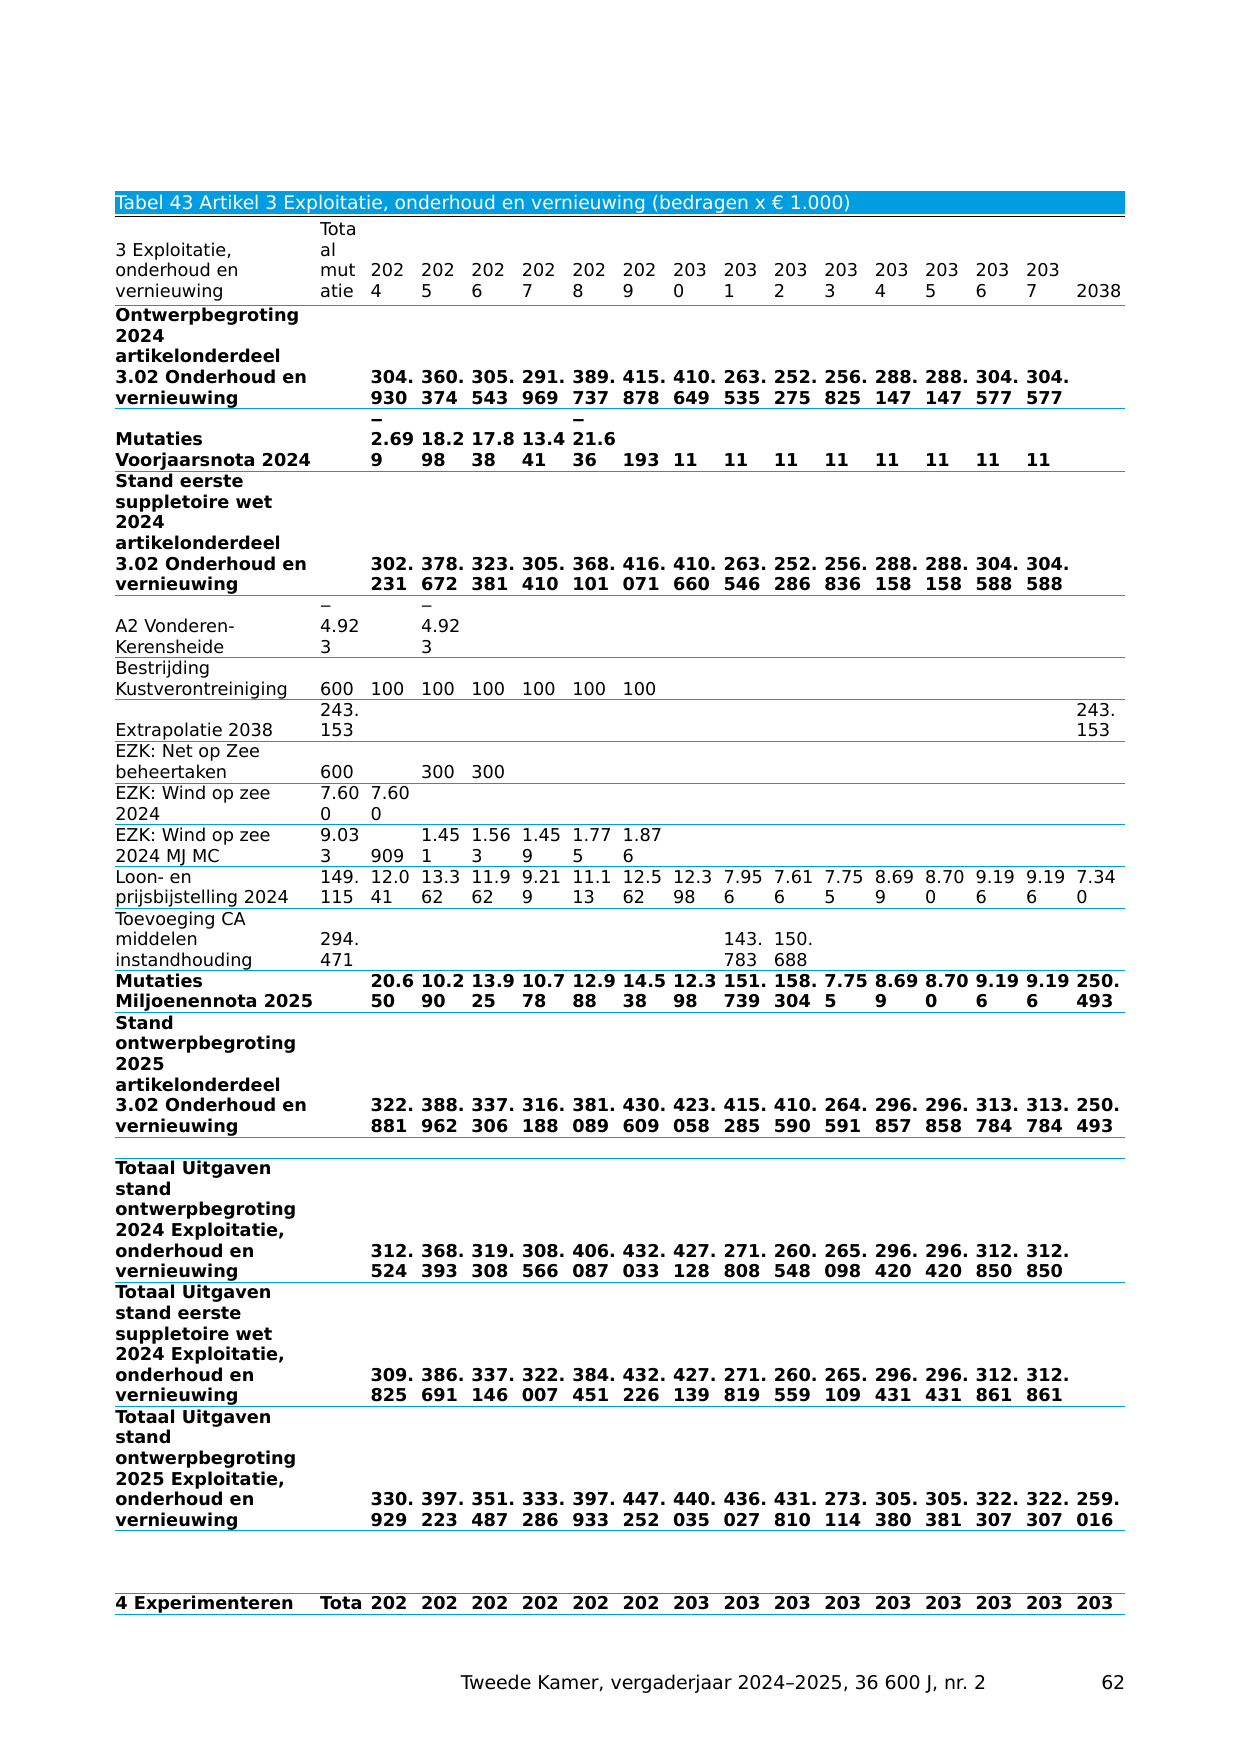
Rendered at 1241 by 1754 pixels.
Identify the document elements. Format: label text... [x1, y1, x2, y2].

table_cell 600 [317, 658, 367, 699]
table_cell 430.609 [620, 1013, 670, 1136]
table_cell [872, 909, 922, 970]
table_cell Ontwerpbegroting 2024 artikelonderdeel 3.02 Onderhoud en vernieuwing [115, 306, 317, 408]
table_cell 305.543 [468, 306, 519, 408]
table_cell 149.115 [317, 867, 367, 908]
table_cell [1073, 1159, 1125, 1282]
table_cell 288.147 [872, 306, 922, 408]
table_cell 250.493 [1073, 971, 1125, 1012]
table_cell [821, 742, 872, 783]
table_cell 9.219 [519, 867, 569, 908]
table_cell [317, 1159, 367, 1282]
table_cell 7.340 [1073, 867, 1125, 908]
table_cell [368, 700, 418, 741]
table_cell 360.374 [418, 306, 468, 408]
table_cell [620, 700, 670, 741]
table_cell 288.158 [922, 472, 972, 595]
table_cell [771, 596, 821, 657]
table_cell [720, 1551, 771, 1572]
table_cell [1073, 909, 1125, 970]
table_cell [670, 909, 720, 970]
table_cell [922, 909, 972, 970]
table_cell 378.672 [418, 472, 468, 595]
table_cell 2028 [569, 217, 619, 304]
table_cell 2031 [720, 217, 771, 304]
table_cell 264.591 [821, 1013, 872, 1136]
table_cell 1.563 [468, 825, 519, 866]
table_cell 296.420 [922, 1159, 972, 1282]
table_cell [317, 1407, 367, 1530]
table_cell [317, 1531, 367, 1551]
table_cell [569, 1551, 619, 1572]
table_cell 11 [872, 409, 922, 471]
table_cell [468, 1572, 519, 1593]
table_cell 100 [468, 658, 519, 699]
table_cell 20.650 [368, 971, 418, 1012]
table_cell [670, 1551, 720, 1572]
table_cell 18.298 [418, 409, 468, 471]
table_cell 410.649 [670, 306, 720, 408]
table_cell 11.113 [569, 867, 619, 908]
table_cell 304.930 [368, 306, 418, 408]
table_cell 2032 [771, 217, 821, 304]
table_cell 312.861 [1023, 1283, 1073, 1406]
table_cell [973, 658, 1023, 699]
table_cell 312.524 [368, 1159, 418, 1282]
table_cell 100 [620, 658, 670, 699]
table_cell 203 [872, 1594, 922, 1614]
table_cell 313.784 [973, 1013, 1023, 1136]
table_cell [1023, 1138, 1073, 1157]
table_cell [468, 596, 519, 657]
table_cell [922, 596, 972, 657]
table_cell [1023, 658, 1073, 699]
table_cell 304.577 [973, 306, 1023, 408]
table_cell 600 [317, 742, 367, 783]
table_cell [368, 742, 418, 783]
table_cell [670, 1138, 720, 1157]
table_cell [973, 1531, 1023, 1551]
table_cell 202 [620, 1594, 670, 1614]
table_cell 300 [418, 742, 468, 783]
table_cell [115, 1551, 317, 1572]
table_cell 7.755 [821, 867, 872, 908]
table_cell 265.109 [821, 1283, 872, 1406]
table_cell A2 Vonderen-Kerensheide [115, 596, 317, 657]
table_cell [1023, 1572, 1073, 1593]
table_cell 7.956 [720, 867, 771, 908]
table_cell 351.487 [468, 1407, 519, 1530]
table_cell 256.825 [821, 306, 872, 408]
table_cell 193 [620, 409, 670, 471]
table_cell Totaal Uitgaven stand eerste suppletoire wet 2024 Exploitatie, onderhoud en vernieuwing [115, 1283, 317, 1406]
table_cell [720, 784, 771, 824]
table_cell [771, 658, 821, 699]
table_cell 259.016 [1073, 1407, 1125, 1530]
table_cell 14.538 [620, 971, 670, 1012]
table_cell [670, 784, 720, 824]
table_cell 296.858 [922, 1013, 972, 1136]
table_cell Stand eerste suppletoire wet 2024 artikelonderdeel 3.02 Onderhoud en vernieuwing [115, 472, 317, 595]
table_cell 337.306 [468, 1013, 519, 1136]
table_cell Extrapolatie 2038 [115, 700, 317, 741]
table_cell 296.431 [922, 1283, 972, 1406]
table_cell [317, 1013, 367, 1136]
table_cell 100 [368, 658, 418, 699]
table_cell 1.876 [620, 825, 670, 866]
table_cell [317, 306, 367, 408]
table_cell [720, 742, 771, 783]
table_cell 312.850 [1023, 1159, 1073, 1282]
table_cell ‒ 21.636 [569, 409, 619, 471]
table_cell 11 [821, 409, 872, 471]
table_cell [872, 1572, 922, 1593]
table_cell 203 [1073, 1594, 1125, 1614]
table_cell 305.380 [872, 1407, 922, 1530]
table_cell [519, 596, 569, 657]
table_cell 294.471 [317, 909, 367, 970]
table_cell 2036 [973, 217, 1023, 304]
table_cell [317, 1551, 367, 1572]
table_cell [973, 1138, 1023, 1157]
table_cell 202 [569, 1594, 619, 1614]
table_cell 309.825 [368, 1283, 418, 1406]
table_cell [973, 596, 1023, 657]
table_cell 8.700 [922, 867, 972, 908]
table_cell [973, 1572, 1023, 1593]
table_cell [973, 1551, 1023, 1572]
table_cell [1023, 742, 1073, 783]
table_cell 151.739 [720, 971, 771, 1012]
table_cell [1073, 409, 1125, 471]
table_cell [519, 742, 569, 783]
table_cell 17.838 [468, 409, 519, 471]
table_cell [720, 1572, 771, 1593]
table_cell [418, 1551, 468, 1572]
table_cell [115, 1138, 317, 1157]
table_cell 11 [1023, 409, 1073, 471]
table_cell [973, 909, 1023, 970]
table_cell 203 [670, 1594, 720, 1614]
table_cell [1023, 909, 1073, 970]
table_cell [771, 825, 821, 866]
table_cell [368, 1138, 418, 1157]
table_cell [1023, 825, 1073, 866]
table_cell [922, 1531, 972, 1551]
table_cell 100 [418, 658, 468, 699]
table_cell 432.226 [620, 1283, 670, 1406]
table_cell [922, 1572, 972, 1593]
table_cell 436.027 [720, 1407, 771, 1530]
table_cell [922, 784, 972, 824]
table_cell 322.007 [519, 1283, 569, 1406]
table_cell [872, 1531, 922, 1551]
table_cell [418, 1138, 468, 1157]
table_cell 12.988 [569, 971, 619, 1012]
table_cell 252.275 [771, 306, 821, 408]
table_cell 100 [519, 658, 569, 699]
table_cell Totaal Uitgaven stand ontwerpbegroting 2024 Exploitatie, onderhoud en vernieuwing [115, 1159, 317, 1282]
table_cell 7.600 [317, 784, 367, 824]
table_cell 11.962 [468, 867, 519, 908]
table_cell 260.559 [771, 1283, 821, 1406]
table_cell 410.660 [670, 472, 720, 595]
table_cell [1023, 700, 1073, 741]
table_cell [317, 971, 367, 1012]
table_cell [1023, 1531, 1073, 1551]
table_cell [821, 784, 872, 824]
table_cell [569, 596, 619, 657]
table_cell [1023, 784, 1073, 824]
table_cell 316.188 [519, 1013, 569, 1136]
table_cell 271.819 [720, 1283, 771, 1406]
table_cell 909 [368, 825, 418, 866]
table_cell [922, 825, 972, 866]
table_cell [368, 1531, 418, 1551]
table_cell 388.962 [418, 1013, 468, 1136]
table_cell 313.784 [1023, 1013, 1073, 1136]
table_cell 3 Exploitatie, onderhoud en vernieuwing [115, 217, 317, 304]
table_cell [973, 700, 1023, 741]
table_cell 7.755 [821, 971, 872, 1012]
table_cell 368.101 [569, 472, 619, 595]
table_cell 2027 [519, 217, 569, 304]
table_cell 11 [720, 409, 771, 471]
table_cell 4 Experimenteren [115, 1594, 317, 1614]
table_cell 7.616 [771, 867, 821, 908]
table_cell 288.158 [872, 472, 922, 595]
table_cell [771, 700, 821, 741]
table_cell 100 [569, 658, 619, 699]
table_cell 11 [973, 409, 1023, 471]
table_cell [468, 1531, 519, 1551]
table_cell 11 [771, 409, 821, 471]
table_cell [670, 658, 720, 699]
table_cell [821, 1572, 872, 1593]
table_cell 12.562 [620, 867, 670, 908]
table_cell 158.304 [771, 971, 821, 1012]
table_cell 7.600 [368, 784, 418, 824]
table_cell EZK: Net op Zee beheertaken [115, 742, 317, 783]
table_cell [1073, 1551, 1125, 1572]
table_cell 415.285 [720, 1013, 771, 1136]
table_cell [720, 700, 771, 741]
table_cell 296.857 [872, 1013, 922, 1136]
table_cell [519, 1551, 569, 1572]
table_cell [1073, 658, 1125, 699]
table_cell [771, 784, 821, 824]
table_cell [922, 658, 972, 699]
table_cell [620, 1531, 670, 1551]
table_cell [569, 700, 619, 741]
table_cell [468, 909, 519, 970]
table_cell [418, 1572, 468, 1593]
table_cell 304.588 [1023, 472, 1073, 595]
table_cell [872, 1551, 922, 1572]
table_cell Totaal Uitgaven stand ontwerpbegroting 2025 Exploitatie, onderhoud en vernieuwing [115, 1407, 317, 1530]
table_cell 389.737 [569, 306, 619, 408]
table_cell [620, 742, 670, 783]
table_cell 308.566 [519, 1159, 569, 1282]
table_cell [519, 784, 569, 824]
table_cell EZK: Wind op zee 2024 [115, 784, 317, 824]
table_cell [368, 1572, 418, 1593]
table_cell [771, 742, 821, 783]
table_cell [771, 1572, 821, 1593]
table_cell 11 [670, 409, 720, 471]
table_cell Mutaties Miljoenennota 2025 [115, 971, 317, 1012]
table_cell [620, 1572, 670, 1593]
table_cell Totaal mutatie [317, 217, 367, 304]
table_cell 427.128 [670, 1159, 720, 1282]
table_cell 260.548 [771, 1159, 821, 1282]
table_cell [670, 596, 720, 657]
table_cell [973, 742, 1023, 783]
table_cell 296.420 [872, 1159, 922, 1282]
table_cell [922, 1551, 972, 1572]
table_cell [720, 1531, 771, 1551]
table_cell [317, 1572, 367, 1593]
table_cell [771, 1551, 821, 1572]
table_cell 202 [418, 1594, 468, 1614]
table_cell ‒ 2.699 [368, 409, 418, 471]
table_cell 2026 [468, 217, 519, 304]
table_cell 319.308 [468, 1159, 519, 1282]
table_cell [620, 1551, 670, 1572]
table_cell [1023, 1551, 1073, 1572]
table_cell 203 [821, 1594, 872, 1614]
table_cell 2034 [872, 217, 922, 304]
table_cell [468, 1551, 519, 1572]
table_cell [872, 596, 922, 657]
table_cell [620, 596, 670, 657]
table_cell [468, 700, 519, 741]
table_cell [872, 742, 922, 783]
table_cell 337.146 [468, 1283, 519, 1406]
table_cell [368, 596, 418, 657]
table_cell 203 [973, 1594, 1023, 1614]
table_cell 2035 [922, 217, 972, 304]
table_cell [720, 1138, 771, 1157]
table_cell 13.441 [519, 409, 569, 471]
table_cell [468, 1138, 519, 1157]
table_cell Toevoeging CA middelen instandhouding [115, 909, 317, 970]
table_cell EZK: Wind op zee 2024 MJ MC [115, 825, 317, 866]
table_cell 381.089 [569, 1013, 619, 1136]
table_cell 273.114 [821, 1407, 872, 1530]
table_cell [922, 1138, 972, 1157]
table_cell 203 [1023, 1594, 1073, 1614]
table_cell Mutaties Voorjaarsnota 2024 [115, 409, 317, 471]
table_cell 12.398 [670, 867, 720, 908]
table_cell 9.196 [973, 971, 1023, 1012]
table_cell 9.033 [317, 825, 367, 866]
table_cell Bestrijding Kustverontreiniging [115, 658, 317, 699]
table_cell 288.147 [922, 306, 972, 408]
table_cell 406.087 [569, 1159, 619, 1282]
table_cell Loon- en prijsbijstelling 2024 [115, 867, 317, 908]
table_cell 322.881 [368, 1013, 418, 1136]
table_cell 304.577 [1023, 306, 1073, 408]
table_cell Tota [317, 1594, 367, 1614]
table_cell [771, 1531, 821, 1551]
table_cell 304.588 [973, 472, 1023, 595]
table_cell [821, 596, 872, 657]
table_cell [821, 1138, 872, 1157]
table_cell 2033 [821, 217, 872, 304]
table_cell [872, 825, 922, 866]
table_cell 368.393 [418, 1159, 468, 1282]
table_cell 10.290 [418, 971, 468, 1012]
table_cell [519, 1531, 569, 1551]
table_cell 440.035 [670, 1407, 720, 1530]
table_cell [973, 825, 1023, 866]
table_cell [670, 825, 720, 866]
table_cell [821, 909, 872, 970]
table_cell 203 [720, 1594, 771, 1614]
table_cell [1073, 472, 1125, 595]
table_cell 427.139 [670, 1283, 720, 1406]
table_cell 415.878 [620, 306, 670, 408]
table_cell [620, 909, 670, 970]
table_cell 2030 [670, 217, 720, 304]
table_cell [317, 472, 367, 595]
table_cell [872, 700, 922, 741]
table_cell 13.925 [468, 971, 519, 1012]
table_cell [569, 909, 619, 970]
table_cell 263.535 [720, 306, 771, 408]
table_cell 312.861 [973, 1283, 1023, 1406]
table_cell 12.398 [670, 971, 720, 1012]
table_cell [418, 784, 468, 824]
table_cell 431.810 [771, 1407, 821, 1530]
table_cell [569, 1531, 619, 1551]
table_cell 12.041 [368, 867, 418, 908]
table_cell 447.252 [620, 1407, 670, 1530]
table_cell 305.381 [922, 1407, 972, 1530]
table_cell [368, 909, 418, 970]
table_cell [670, 1572, 720, 1593]
table_cell [973, 784, 1023, 824]
table_cell 322.307 [973, 1407, 1023, 1530]
table_cell 300 [468, 742, 519, 783]
table_cell [1073, 1572, 1125, 1593]
table_cell 8.699 [872, 971, 922, 1012]
table_cell [569, 1138, 619, 1157]
table_cell 9.196 [1023, 971, 1073, 1012]
table_cell [1073, 596, 1125, 657]
table_cell [670, 1531, 720, 1551]
table_cell [569, 742, 619, 783]
table_cell [115, 1572, 317, 1593]
table_cell 202 [519, 1594, 569, 1614]
table_cell [317, 1138, 367, 1157]
table_cell 305.410 [519, 472, 569, 595]
table_cell 9.196 [973, 867, 1023, 908]
table_cell 252.286 [771, 472, 821, 595]
table_cell [1073, 306, 1125, 408]
table_cell 263.546 [720, 472, 771, 595]
table_cell [720, 596, 771, 657]
table_cell 13.362 [418, 867, 468, 908]
table_cell 9.196 [1023, 867, 1073, 908]
table_cell [1073, 1531, 1125, 1551]
table_cell [519, 1138, 569, 1157]
table_cell 265.098 [821, 1159, 872, 1282]
table_cell 250.493 [1073, 1013, 1125, 1136]
table_cell [670, 742, 720, 783]
table_cell [1073, 1283, 1125, 1406]
table_cell [1073, 825, 1125, 866]
table_cell [872, 784, 922, 824]
table_cell [569, 784, 619, 824]
table_cell [720, 825, 771, 866]
table_cell 8.699 [872, 867, 922, 908]
table_cell 243.153 [317, 700, 367, 741]
table_cell [821, 1551, 872, 1572]
table_cell 2037 [1023, 217, 1073, 304]
table_cell 323.381 [468, 472, 519, 595]
table_cell [670, 700, 720, 741]
table_cell 384.451 [569, 1283, 619, 1406]
table_cell 202 [368, 1594, 418, 1614]
table_cell ‒ 4.923 [418, 596, 468, 657]
table_cell 291.969 [519, 306, 569, 408]
table_cell 333.286 [519, 1407, 569, 1530]
table_cell 1.459 [519, 825, 569, 866]
table_cell 410.590 [771, 1013, 821, 1136]
table_cell 302.231 [368, 472, 418, 595]
table_cell [418, 700, 468, 741]
table_cell 1.451 [418, 825, 468, 866]
table_cell 203 [771, 1594, 821, 1614]
table_cell [1023, 596, 1073, 657]
table_cell 11 [922, 409, 972, 471]
table_cell [569, 1572, 619, 1593]
table_cell [368, 1551, 418, 1572]
table_cell 8.700 [922, 971, 972, 1012]
table_cell [1073, 742, 1125, 783]
table_cell [418, 909, 468, 970]
table_cell 2025 [418, 217, 468, 304]
table_cell 243.153 [1073, 700, 1125, 741]
table_cell ‒ 4.923 [317, 596, 367, 657]
table_cell 203 [922, 1594, 972, 1614]
table_cell 256.836 [821, 472, 872, 595]
table_cell [922, 700, 972, 741]
table_cell [821, 700, 872, 741]
table_cell [519, 909, 569, 970]
table_cell [519, 1572, 569, 1593]
table_cell [468, 784, 519, 824]
table_cell 296.431 [872, 1283, 922, 1406]
table_cell [1073, 784, 1125, 824]
table_cell [922, 742, 972, 783]
table_cell [720, 658, 771, 699]
table_cell [872, 1138, 922, 1157]
table_cell [821, 658, 872, 699]
table_cell 423.058 [670, 1013, 720, 1136]
table_cell 2038 [1073, 217, 1125, 304]
table_cell [317, 1283, 367, 1406]
table_cell 10.778 [519, 971, 569, 1012]
table_cell 1.775 [569, 825, 619, 866]
table_cell [620, 1138, 670, 1157]
table_cell 330.929 [368, 1407, 418, 1530]
table_cell 202 [468, 1594, 519, 1614]
table_cell [821, 1531, 872, 1551]
table_cell 312.850 [973, 1159, 1023, 1282]
table_cell 322.307 [1023, 1407, 1073, 1530]
table_cell 2029 [620, 217, 670, 304]
table_cell [317, 409, 367, 471]
table_cell 432.033 [620, 1159, 670, 1282]
table_cell 386.691 [418, 1283, 468, 1406]
table_cell [872, 658, 922, 699]
table_cell [418, 1531, 468, 1551]
table_cell [1073, 1138, 1125, 1157]
table_cell [821, 825, 872, 866]
table_cell 271.808 [720, 1159, 771, 1282]
table_cell 2024 [368, 217, 418, 304]
table_cell Stand ontwerpbegroting 2025 artikelonderdeel 3.02 Onderhoud en vernieuwing [115, 1013, 317, 1136]
table_cell 150.688 [771, 909, 821, 970]
table_cell [519, 700, 569, 741]
table_cell 416.071 [620, 472, 670, 595]
table_cell [115, 1531, 317, 1551]
table_cell 397.933 [569, 1407, 619, 1530]
table_cell 143.783 [720, 909, 771, 970]
table_cell [620, 784, 670, 824]
table_cell [771, 1138, 821, 1157]
table_cell 397.223 [418, 1407, 468, 1530]
